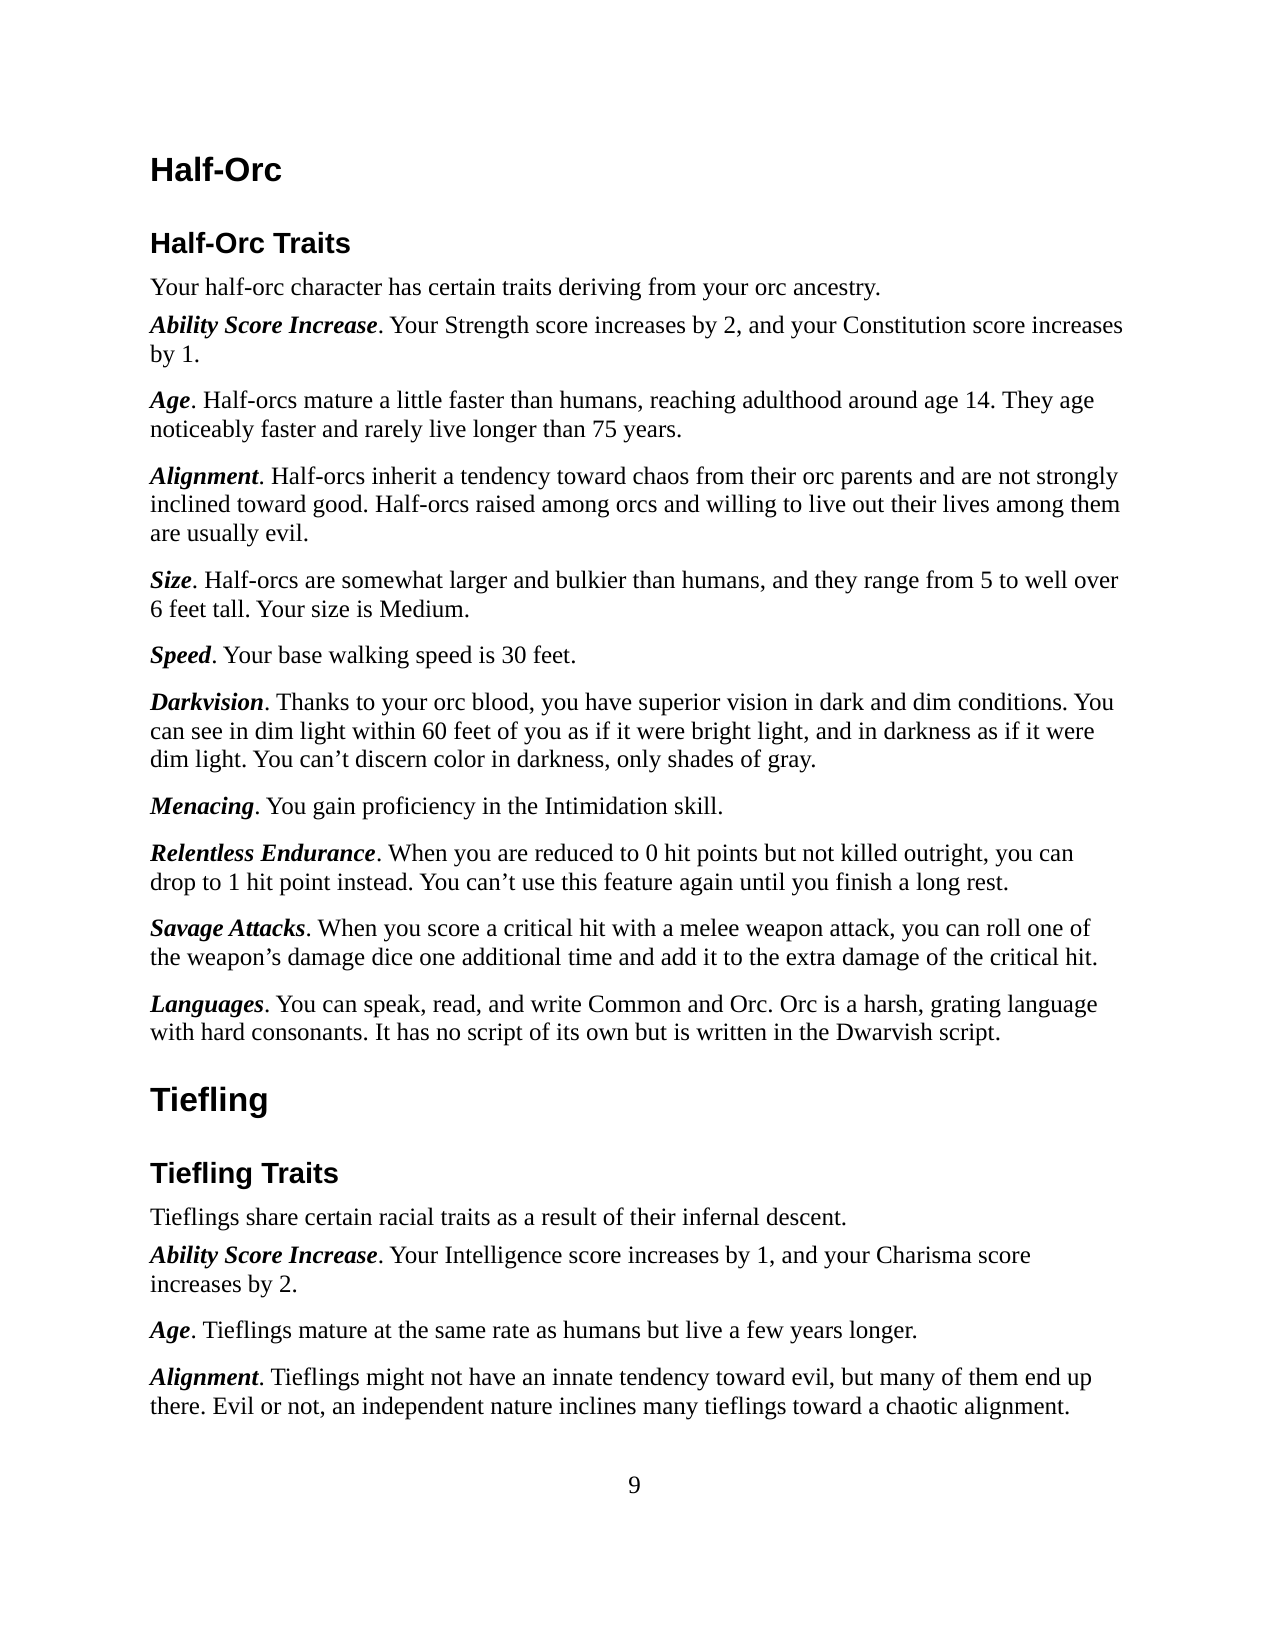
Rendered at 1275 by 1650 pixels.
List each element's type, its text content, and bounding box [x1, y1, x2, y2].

text Tieflings share certain racial traits as a result of their infernal descent. [150, 1202, 1125, 1231]
text Age. Tieflings mature at the same rate as humans but live a few years longer. [150, 1315, 1125, 1344]
text Darkvision. Thanks to your orc blood, you have superior vision in dark and dim conditions. You can see in dim light within 60 feet of you as if it were bright light, and in darkness as if it were dim light. You can’t discern color in darkness, only shades of gray. [150, 687, 1125, 773]
text Ability Score Increase. Your Intelligence score increases by 1, and your Charisma score increases by 2. [150, 1240, 1125, 1297]
text Your half-orc character has certain traits deriving from your orc ancestry. [150, 272, 1125, 301]
text Savage Attacks. When you score a critical hit with a melee weapon attack, you can roll one of the weapon’s damage dice one additional time and add it to the extra damage of the critical hit. [150, 913, 1125, 971]
text Ability Score Increase. Your Strength score increases by 2, and your Constitution score increases by 1. [150, 310, 1125, 367]
subtitle Half-Orc Traits [150, 226, 1125, 260]
text Alignment. Half-orcs inherit a tendency toward chaos from their orc parents and are not strongly inclined toward good. Half-orcs raised among orcs and willing to live out their lives among them are usually evil. [150, 461, 1125, 547]
text Age. Half-orcs mature a little faster than humans, reaching adulthood around age 14. They age noticeably faster and rarely live longer than 75 years. [150, 385, 1125, 443]
subtitle Half-Orc [150, 150, 1125, 189]
text Alignment. Tieflings might not have an innate tendency toward evil, but many of them end up there. Evil or not, an independent nature inclines many tieflings toward a chaotic alignment. [150, 1362, 1125, 1419]
text Menacing. You gain proficiency in the Intimidation skill. [150, 791, 1125, 820]
subtitle Tiefling Traits [150, 1156, 1125, 1190]
text Languages. You can speak, read, and write Common and Orc. Orc is a harsh, grating language with hard consonants. It has no script of its own but is written in the Dwarvish script. [150, 989, 1125, 1046]
text Speed. Your base walking speed is 30 feet. [150, 640, 1125, 669]
text Size. Half-orcs are somewhat larger and bulkier than humans, and they range from 5 to well over 6 feet tall. Your size is Medium. [150, 565, 1125, 622]
subtitle Tiefling [150, 1080, 1125, 1119]
text Relentless Endurance. When you are reduced to 0 hit points but not killed outright, you can drop to 1 hit point instead. You can’t use this feature again until you finish a long rest. [150, 838, 1125, 895]
